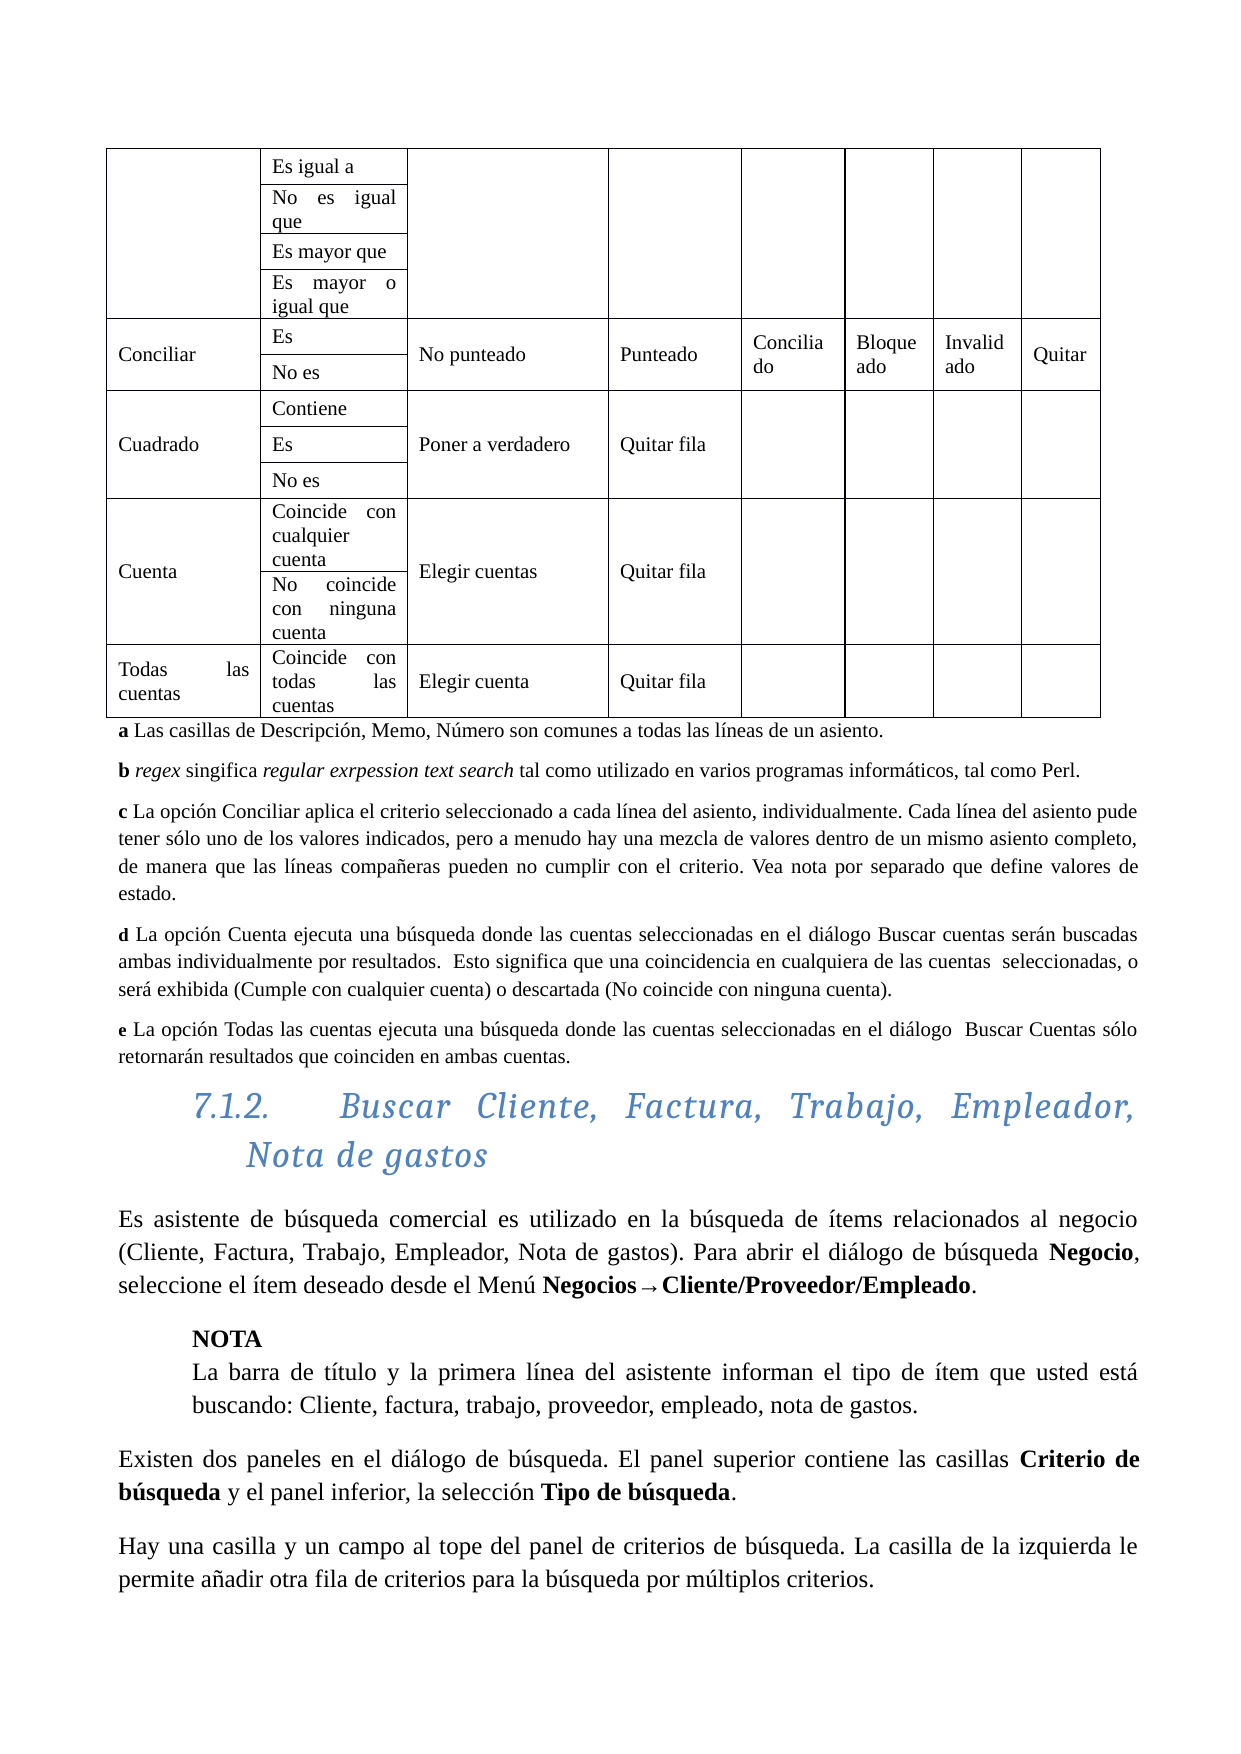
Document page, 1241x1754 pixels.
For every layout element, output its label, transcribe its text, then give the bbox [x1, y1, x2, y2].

table_cell No es igual que [261, 185, 407, 233]
table_cell [742, 391, 844, 498]
table_cell [934, 499, 1021, 644]
text e La opción Todas las cuentas ejecuta una búsqueda donde las cuentas seleccionadas en el diálogo Buscar Cuentas sólo retornarán resultados que coinciden en ambas cuentas. [118, 1017, 1140, 1068]
table_cell [742, 149, 844, 318]
table_cell [742, 645, 844, 717]
table_cell [1022, 149, 1100, 318]
table_cell [846, 645, 933, 717]
table_cell [107, 149, 260, 318]
text Existen dos paneles en el diálogo de búsqueda. El panel superior contiene las casillas Criterio de búsqueda y el panel inferior, la selección Tipo de búsqueda. [118, 1444, 1140, 1506]
table_cell [846, 149, 933, 318]
table_cell Elegir cuenta [408, 645, 608, 717]
table_cell Es [261, 427, 407, 462]
table_cell Conciliado [742, 319, 844, 390]
table_cell [1022, 391, 1100, 498]
table_cell Contiene [261, 391, 407, 426]
table_cell Coincide con todas las cuentas [261, 645, 407, 717]
table_cell Cuenta [107, 499, 260, 644]
table_cell Quitar fila [609, 645, 741, 717]
table_cell Quitar fila [609, 499, 741, 644]
table_cell Bloqueado [846, 319, 933, 390]
table_cell [742, 499, 844, 644]
table_cell Todas las cuentas [107, 645, 260, 717]
table_cell Invalidado [934, 319, 1021, 390]
text Hay una casilla y un campo al tope del panel de criterios de búsqueda. La casilla de la izquierda le permite añadir otra fila de criterios para la búsqueda por múltiplos criterios. [118, 1531, 1140, 1593]
table_cell [934, 391, 1021, 498]
table_cell Es mayor o igual que [261, 270, 407, 318]
text d La opción Cuenta ejecuta una búsqueda donde las cuentas seleccionadas en el diálogo Buscar cuentas serán buscadas ambas individualmente por resultados. Esto significa que una coincidencia en cualquiera de las cuentas seleccionadas, o será exhibida (Cumple con cualquier cuenta) o descartada (No coincide con ninguna cuenta). [118, 921, 1140, 1001]
table_cell [408, 149, 608, 318]
table_cell No es [261, 355, 407, 390]
table_cell No coincide con ninguna cuenta [261, 572, 407, 644]
table_cell Coincide con cualquier cuenta [261, 499, 407, 571]
table_cell [846, 499, 933, 644]
table_cell Conciliar [107, 319, 260, 390]
table_cell Cuadrado [107, 391, 260, 498]
table_cell No es [261, 463, 407, 498]
table_cell Es igual a [261, 149, 407, 184]
table_cell Es [261, 319, 407, 354]
table_cell Poner a verdadero [408, 391, 608, 498]
table_cell Elegir cuentas [408, 499, 608, 644]
table_cell [1022, 499, 1100, 644]
table_cell [1022, 645, 1100, 717]
text Es asistente de búsqueda comercial es utilizado en la búsqueda de ítems relacionados al negocio (Cliente, Factura, Trabajo, Empleador, Nota de gastos). Para abrir el diálogo de búsqueda Negocio, seleccione el ítem deseado desde el Menú Negocios→Cliente/Proveedor/Empleado. [118, 1204, 1140, 1299]
table_cell Quitar [1022, 319, 1100, 390]
subtitle Buscar Cliente, Factura, Trabajo, Empleador, Nota de gastos [193, 1084, 1140, 1177]
table_cell [609, 149, 741, 318]
table_cell No punteado [408, 319, 608, 390]
table_cell Es mayor que [261, 234, 407, 269]
table_cell [934, 149, 1021, 318]
table_cell Punteado [609, 319, 741, 390]
text c La opción Conciliar aplica el criterio seleccionado a cada línea del asiento, individualmente. Cada línea del asiento pude tener sólo uno de los valores indicados, pero a menudo hay una mezcla de valores dentro de un mismo asiento completo, de manera que las líneas compañeras pueden no cumplir con el criterio. Vea nota por separado que define valores de estado. [118, 798, 1140, 905]
text NOTA [192, 1324, 1140, 1353]
text b regex singifica regular exrpession text search tal como utilizado en varios programas informáticos, tal como Perl. [118, 758, 1140, 782]
text La barra de título y la primera línea del asistente informan el tipo de ítem que usted está buscando: Cliente, factura, trabajo, proveedor, empleado, nota de gastos. [192, 1357, 1140, 1419]
table_cell [934, 645, 1021, 717]
table_cell [846, 391, 933, 498]
text a Las casillas de Descripción, Memo, Número son comunes a todas las líneas de un asiento. [118, 718, 1140, 742]
table_cell Quitar fila [609, 391, 741, 498]
